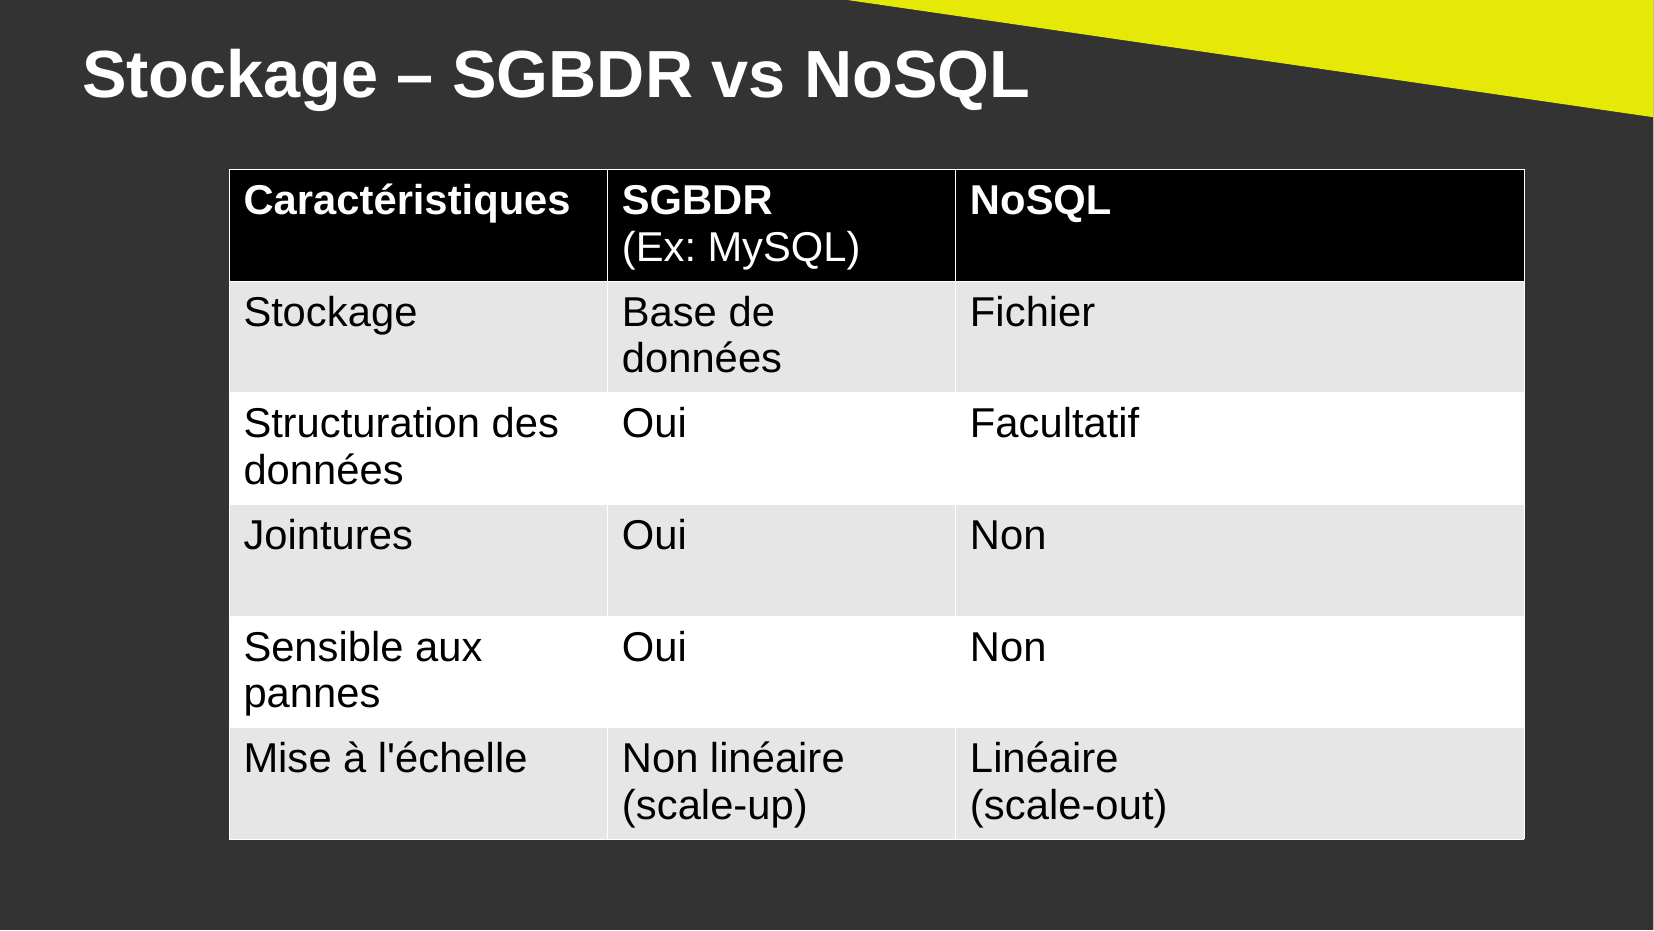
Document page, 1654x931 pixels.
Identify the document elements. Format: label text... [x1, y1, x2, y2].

table_cell Facultatif [956, 393, 1524, 504]
table_header Caractéristiques [230, 170, 607, 281]
title Stockage – SGBDR vs NoSQL [82, 37, 1571, 115]
table_cell Non [956, 617, 1524, 727]
table_header SGBDR (Ex: MySQL) [608, 170, 955, 281]
table_cell Stockage [230, 282, 607, 392]
table_cell Mise à l'échelle [230, 728, 607, 839]
table_cell Non linéaire (scale-up) [608, 728, 955, 839]
table_cell Sensible aux pannes [230, 617, 607, 727]
table_cell Oui [608, 393, 955, 504]
table_cell Jointures [230, 505, 607, 616]
table_cell Base de données [608, 282, 955, 392]
table_cell Non [956, 505, 1524, 616]
table_header NoSQL [956, 170, 1524, 281]
text_box [847, 0, 1654, 118]
table_cell Structuration des données [230, 393, 607, 504]
table_cell Oui [608, 505, 955, 616]
table_cell Fichier [956, 282, 1524, 392]
table_cell Linéaire (scale-out) [956, 728, 1524, 839]
table_cell Oui [608, 617, 955, 727]
